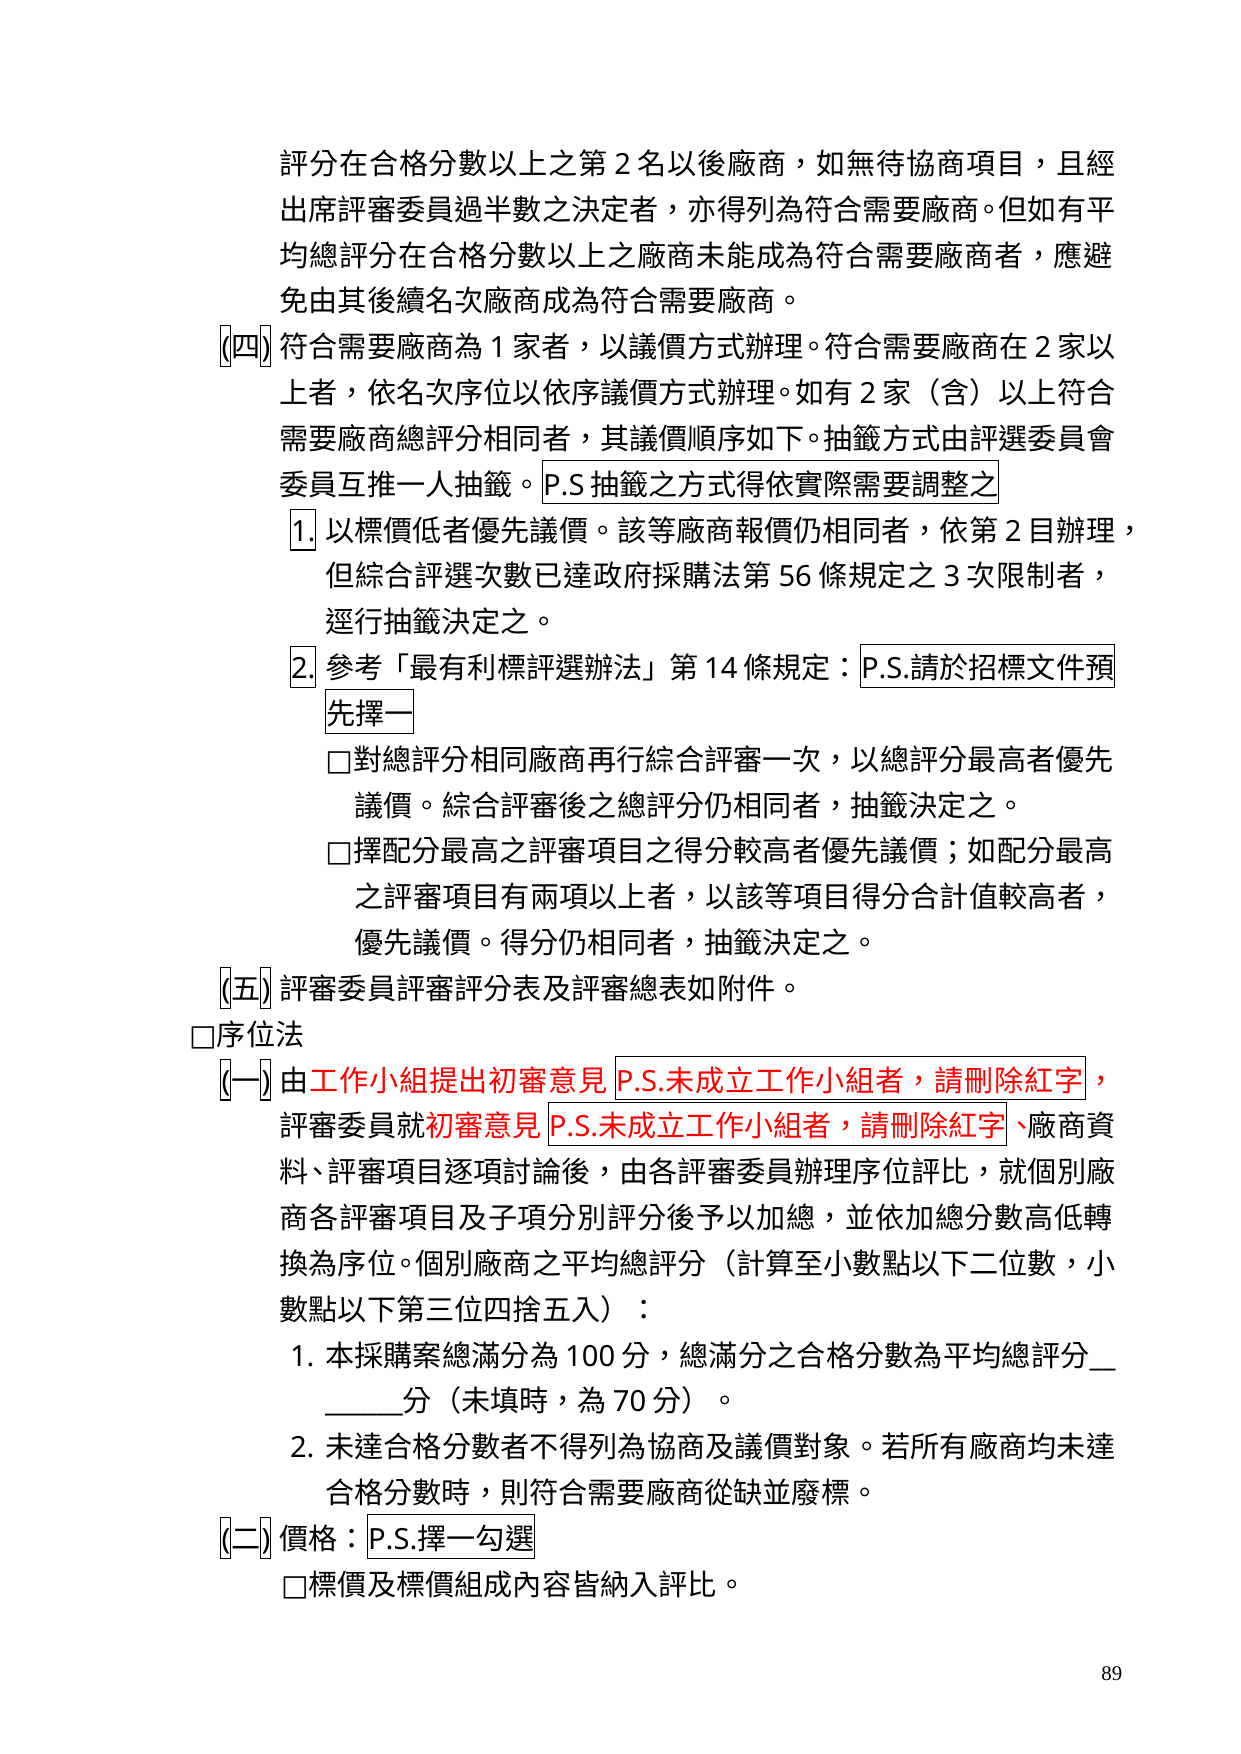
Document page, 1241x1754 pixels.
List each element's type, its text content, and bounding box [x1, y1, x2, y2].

text □擇配分最高之評審項目之得分較高者優先議價；如配分最高之評審項目有兩項以上者，以該等項目得分合計值較高者，優先議價。得分仍相同者，抽籤決定之。 [325, 825, 1115, 963]
list 評審委員評審評分表及評審總表如附件。 [220, 963, 1115, 1008]
text □標價及標價組成內容皆納入評比。 [281, 1558, 1115, 1604]
list 以標價低者優先議價。該等廠商報價仍相同者，依第2目辦理，但綜合評選次數已達政府採購法第56條規定之3次限制者，逕行抽籤決定之。 [290, 504, 1115, 642]
text □序位法 [189, 1008, 1115, 1054]
text □對總評分相同廠商再行綜合評審一次，以總評分最高者優先議價。綜合評審後之總評分仍相同者，抽籤決定之。 [325, 733, 1115, 825]
list 本採購案總滿分為100分，總滿分之合格分數為平均總評分________分（未填時，為70分）。 [290, 1329, 1115, 1421]
list 參考「最有利標評選辦法」第14條規定：P.S.請於招標文件預先擇一 [290, 642, 1115, 733]
list 評分在合格分數以上之第2名以後廠商，如無待協商項目，且經出席評審委員過半數之決定者，亦得列為符合需要廠商。但如有平均總評分在合格分數以上之廠商未能成為符合需要廠商者，應避免由其後續名次廠商成為符合需要廠商。 [220, 138, 1115, 321]
list 由工作小組提出初審意見P.S.未成立工作小組者，請刪除紅字，評審委員就初審意見P.S.未成立工作小組者，請刪除紅字、廠商資料、評審項目逐項討論後，由各評審委員辦理序位評比，就個別廠商各評審項目及子項分別評分後予以加總，並依加總分數高低轉換為序位。個別廠商之平均總評分（計算至小數點以下二位數，小數點以下第三位四捨五入）： [220, 1054, 1115, 1329]
list 符合需要廠商為1家者，以議價方式辦理。符合需要廠商在2家以上者，依名次序位以依序議價方式辦理。如有2家（含）以上符合需要廠商總評分相同者，其議價順序如下。抽籤方式由評選委員會委員互推一人抽籤。P.S抽籤之方式得依實際需要調整之 [220, 321, 1115, 504]
list 價格：P.S.擇一勾選 [220, 1513, 1115, 1558]
list 未達合格分數者不得列為協商及議價對象。若所有廠商均未達合格分數時，則符合需要廠商從缺並廢標。 [290, 1421, 1115, 1513]
